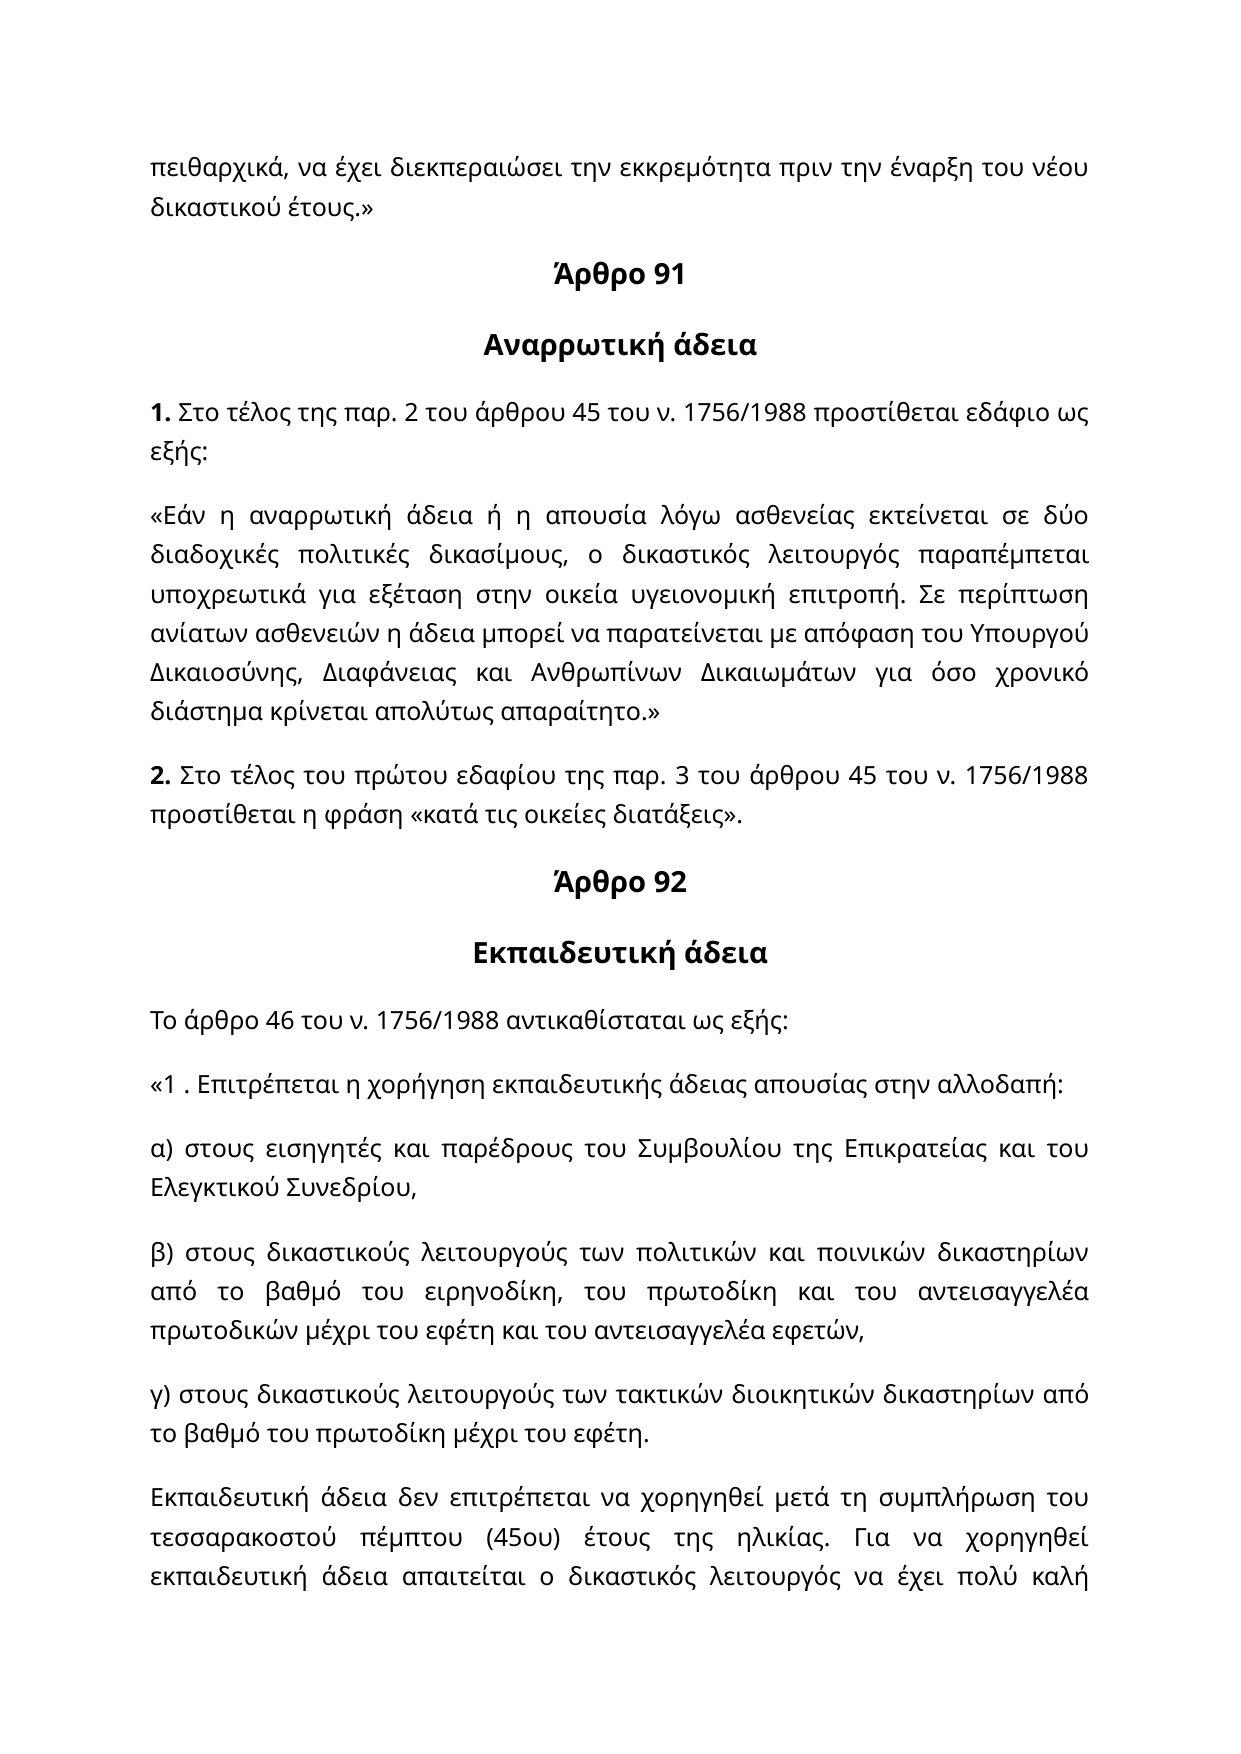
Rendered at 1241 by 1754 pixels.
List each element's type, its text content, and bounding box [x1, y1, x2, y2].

subtitle Άρθρο 91 [150, 253, 1090, 293]
text 2. Στο τέλος του πρώτου εδαφίου της παρ. 3 του άρθρου 45 του ν. 1756/1988 προστίθεται η φράση «κατά τις οικείες διατάξεις». [150, 758, 1090, 831]
subtitle Αναρρωτική άδεια [150, 324, 1090, 364]
text Το άρθρο 46 του ν. 1756/1988 αντικαθίσταται ως εξής: [150, 1002, 1090, 1037]
text β) στους δικαστικούς λειτουργούς των πολιτικών και ποινικών δικαστηρίων από το βαθμό του ειρηνοδίκη, του πρωτοδίκη και του αντεισαγγελέα πρωτοδικών μέχρι του εφέτη και του αντεισαγγελέα εφετών, [150, 1234, 1090, 1347]
text 1. Στο τέλος της παρ. 2 του άρθρου 45 του ν. 1756/1988 προστίθεται εδάφιο ως εξής: [150, 394, 1090, 468]
text α) στους εισηγητές και παρέδρους του Συμβουλίου της Επικρατείας και του Ελεγκτικού Συνεδρίου, [150, 1131, 1090, 1204]
subtitle Άρθρο 92 [150, 861, 1090, 901]
text γ) στους δικαστικούς λειτουργούς των τακτικών διοικητικών δικαστηρίων από το βαθμό του πρωτοδίκη μέχρι του εφέτη. [150, 1377, 1090, 1450]
text «Εάν η αναρρωτική άδεια ή η απουσία λόγω ασθενείας εκτείνεται σε δύο διαδοχικές πολιτικές δικασίμους, ο δικαστικός λειτουργός παραπέμπεται υποχρεωτικά για εξέταση στην οικεία υγειονομική επιτροπή. Σε περίπτωση ανίατων ασθενειών η άδεια μπορεί να παρατείνεται με απόφαση του Υπουργού Δικαιοσύνης, Διαφάνειας και Ανθρωπίνων Δικαιωμάτων για όσο χρονικό διάστημα κρίνεται απολύτως απαραίτητο.» [150, 498, 1090, 728]
subtitle Εκπαιδευτική άδεια [150, 932, 1090, 972]
text πειθαρχικά, να έχει διεκπεραιώσει την εκκρεμότητα πριν την έναρξη του νέου δικαστικού έτους.» [150, 150, 1090, 223]
text «1 . Επιτρέπεται η χορήγηση εκπαιδευτικής άδειας απουσίας στην αλλοδαπή: [150, 1067, 1090, 1101]
text Εκπαιδευτική άδεια δεν επιτρέπεται να χορηγηθεί μετά τη συμπλήρωση του τεσσαρακοστού πέμπτου (45ου) έτους της ηλικίας. Για να χορηγηθεί εκπαιδευτική άδεια απαιτείται ο δικαστικός λειτουργός να έχει πολύ καλή [150, 1480, 1090, 1592]
